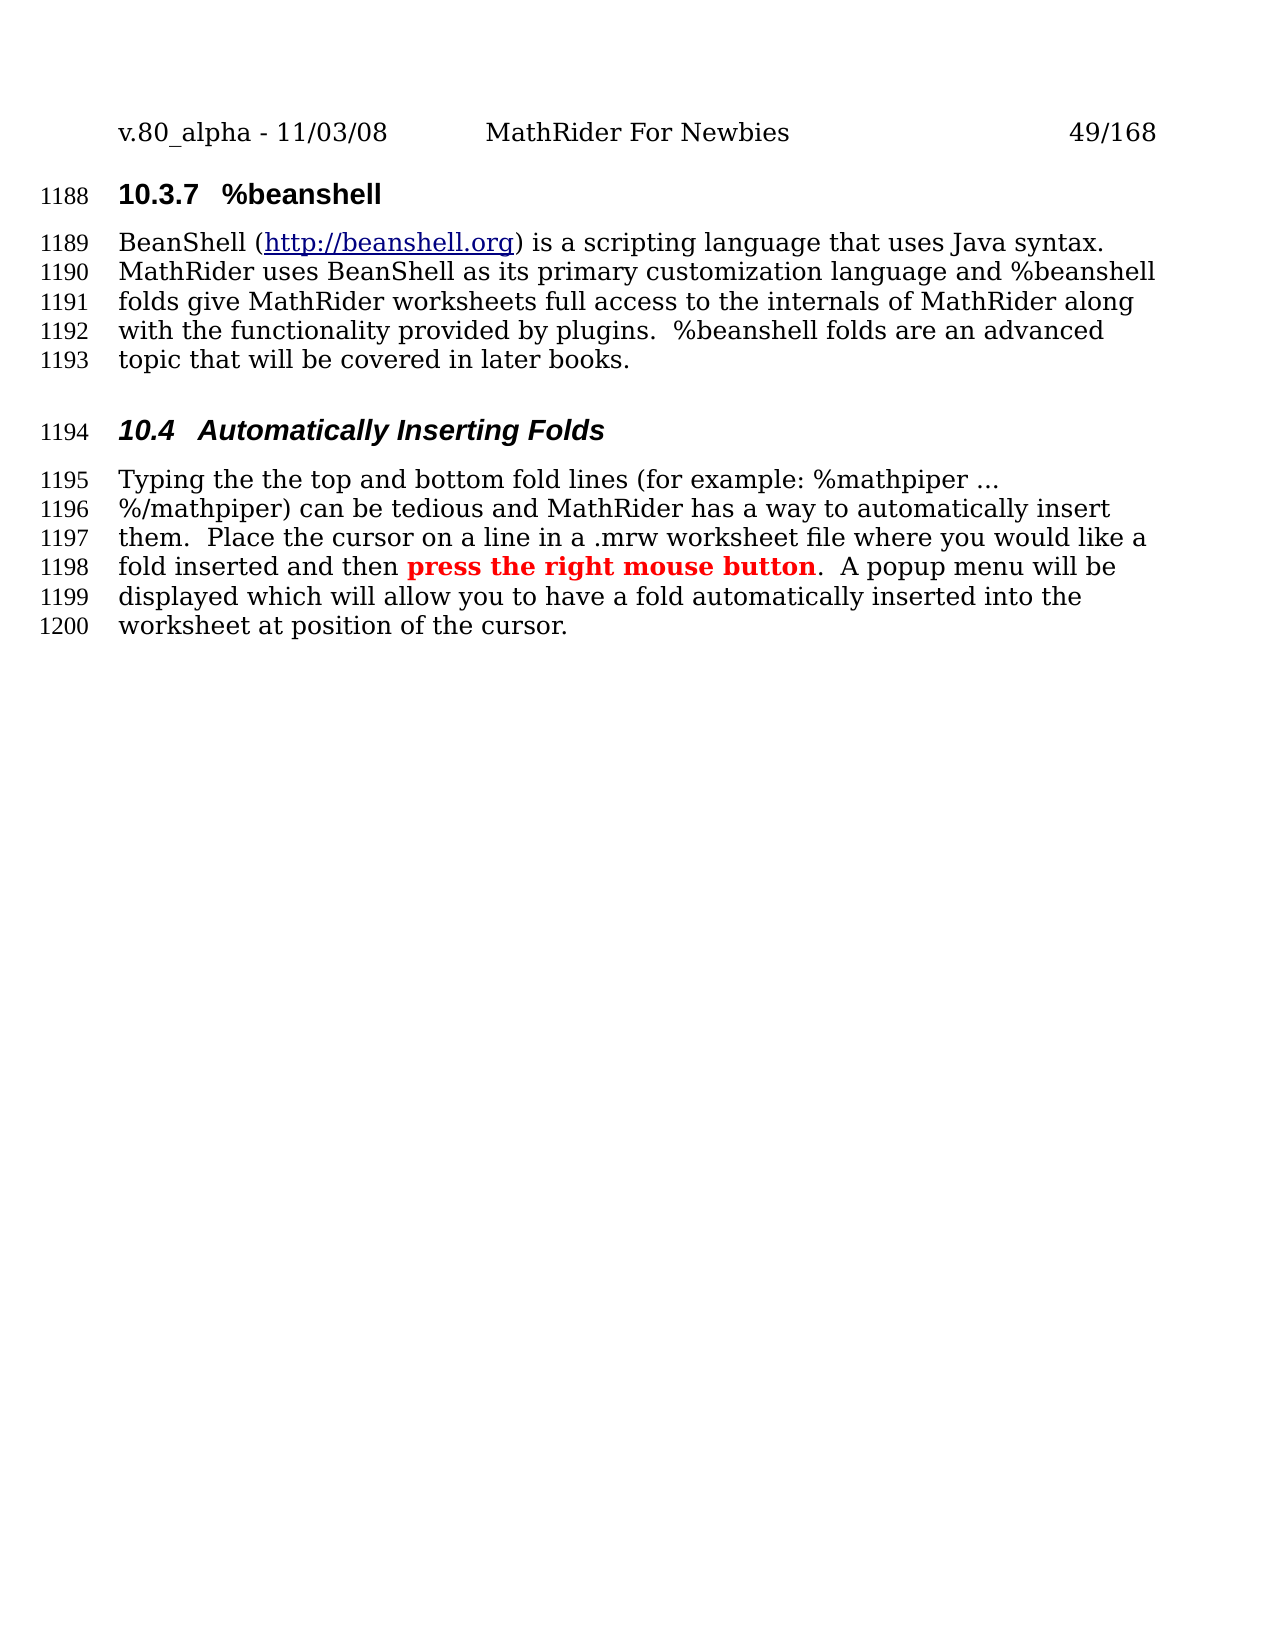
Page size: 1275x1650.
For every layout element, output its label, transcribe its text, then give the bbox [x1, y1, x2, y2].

subtitle %beanshell [118, 177, 1157, 210]
text Typing the the top and bottom fold lines (for example: %mathpiper ... %/mathpiper) can be tedious and MathRider has a way to automatically insert them. Place the cursor on a line in a .mrw worksheet file where you would like a fold inserted and then press the right mouse button. A popup menu will be displayed which will allow you to have a fold automatically inserted into the worksheet at position of the cursor. [118, 465, 1157, 640]
text BeanShell (http://beanshell.org) is a scripting language that uses Java syntax. MathRider uses BeanShell as its primary customization language and %beanshell folds give MathRider worksheets full access to the internals of MathRider along with the functionality provided by plugins. %beanshell folds are an advanced topic that will be covered in later books. [118, 228, 1157, 374]
subtitle Automatically Inserting Folds [118, 413, 1157, 447]
